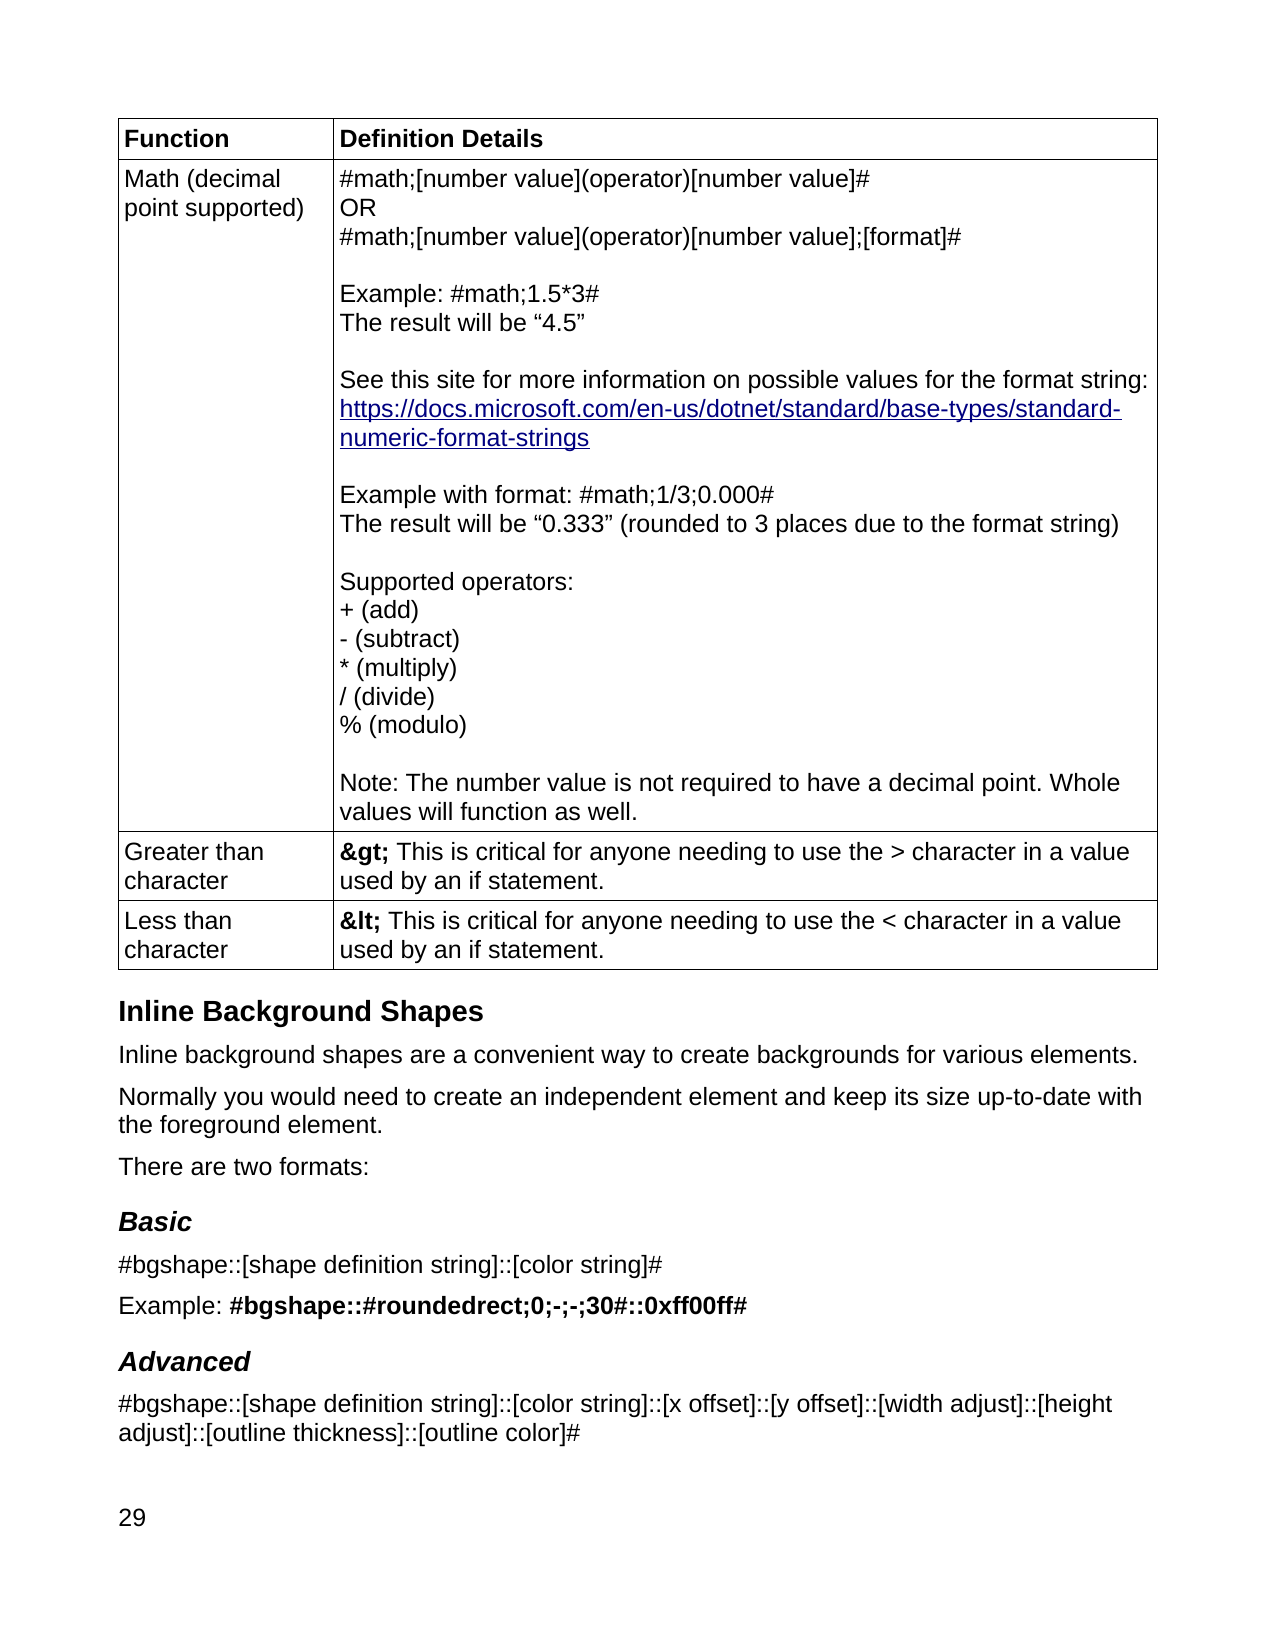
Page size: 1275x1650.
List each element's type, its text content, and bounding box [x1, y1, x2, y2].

text #bgshape::[shape definition string]::[color string]::[x offset]::[y offset]::[width adjust]::[height adjust]::[outline thickness]::[outline color]# [118, 1389, 1157, 1447]
text Example: #bgshape::#roundedrect;0;-;-;30#::0xff00ff# [118, 1291, 1157, 1320]
table_cell Less than character [119, 901, 333, 969]
text #bgshape::[shape definition string]::[color string]# [118, 1250, 1157, 1279]
table_cell &gt; This is critical for anyone needing to use the > character in a value used by an if statement. [334, 832, 1157, 900]
table_header Definition Details [334, 119, 1157, 158]
table_cell #math;[number value](operator)[number value]# OR #math;[number value](operator)[number value];[format]# Example: #math;1.5*3# The result will be “4.5” See this site for more information on possible values for the format string: https://docs.microsoft.com/en-us/dotnet/standard/base-types/standard-numeric-format-strings Example with format: #math;1/3;0.000# The result will be “0.333” (rounded to 3 places due to the format string) Supported operators: + (add) - (subtract) * (multiply) / (divide) % (modulo) Note: The number value is not required to have a decimal point. Whole values will function as well. [334, 160, 1157, 831]
table_cell Math (decimal point supported) [119, 160, 333, 831]
text Inline background shapes are a convenient way to create backgrounds for various elements. [118, 1041, 1157, 1069]
subtitle Inline Background Shapes [118, 994, 1157, 1028]
table_cell &lt; This is critical for anyone needing to use the < character in a value used by an if statement. [334, 901, 1157, 969]
table_cell Greater than character [119, 832, 333, 900]
table_header Function [119, 119, 333, 158]
subtitle Advanced [118, 1345, 1157, 1377]
text There are two formats: [118, 1152, 1157, 1181]
text Normally you would need to create an independent element and keep its size up-to-date with the foreground element. [118, 1082, 1157, 1139]
subtitle Basic [118, 1206, 1157, 1237]
